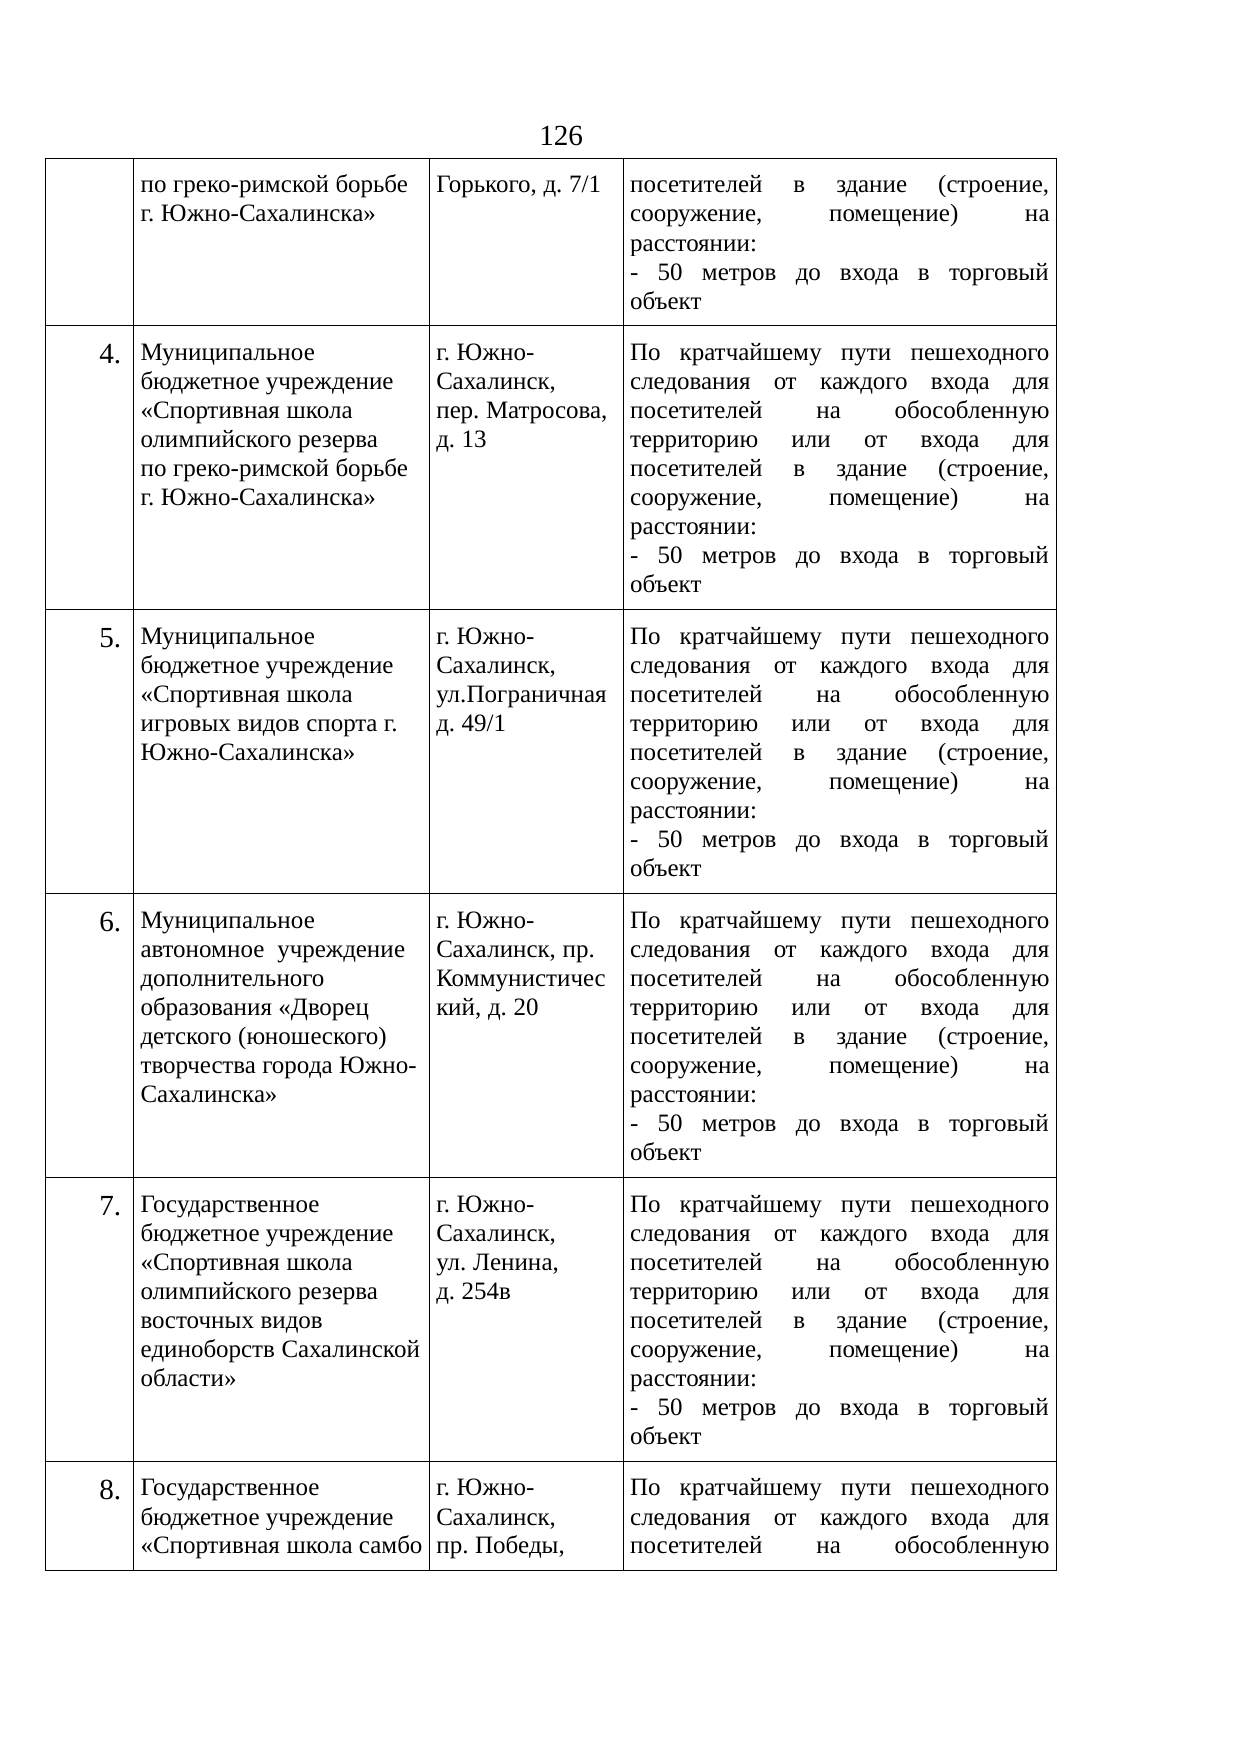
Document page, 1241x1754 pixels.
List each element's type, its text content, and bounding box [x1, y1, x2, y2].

table_cell По кратчайшему пути пешеходного следования от каждого входа для посетителей на обособленную территорию или от входа для посетителей в здание (строение, сооружение, помещение) на расстоянии: - 50 метров до входа в торговый объект [624, 1178, 1056, 1461]
table_cell Государственное бюджетное учреждение «Спортивная школа олимпийского резерва восточных видов единоборств Сахалинской области» [134, 1178, 429, 1461]
table_cell По кратчайшему пути пешеходного следования от каждого входа для посетителей на обособленную территорию или от входа для посетителей в здание (строение, сооружение, помещение) на расстоянии: - 50 метров до входа в торговый объект [624, 894, 1056, 1177]
table_cell [46, 159, 133, 325]
table_cell г. Южно-Сахалинск, пер. Матросова, д. 13 [430, 326, 623, 609]
table_cell [46, 894, 133, 1177]
table_cell По кратчайшему пути пешеходного следования от каждого входа для посетителей на обособленную территорию или от входа для посетителей в здание (строение, сооружение, помещение) на расстоянии: - 50 метров до входа в торговый объект [624, 326, 1056, 609]
table_cell Государственное бюджетное учреждение «Спортивная школа самбо [134, 1462, 429, 1570]
table_cell г. Южно-Сахалинск, ул.Пограничная д. 49/1 [430, 610, 623, 893]
table_cell г. Южно-Сахалинск, ул. Ленина, д. 254в [430, 1178, 623, 1461]
table_cell По кратчайшему пути пешеходного следования от каждого входа для посетителей на обособленную территорию или от входа для посетителей в здание (строение, сооружение, помещение) на расстоянии: - 50 метров до входа в торговый объект [624, 610, 1056, 893]
table_cell Горького, д. 7/1 [430, 159, 623, 325]
table_cell [46, 326, 133, 609]
table_cell [46, 1178, 133, 1461]
table_cell посетителей в здание (строение, сооружение, помещение) на расстоянии: - 50 метров до входа в торговый объект [624, 159, 1056, 325]
table_cell г. Южно-Сахалинск, пр. Победы, [430, 1462, 623, 1570]
table_cell [46, 610, 133, 893]
table_cell Муниципальное бюджетное учреждение «Спортивная школа олимпийского резерва по греко-римской борьбе г. Южно-Сахалинска» [134, 326, 429, 609]
table_cell г. Южно-Сахалинск, пр. Коммунистический, д. 20 [430, 894, 623, 1177]
table_cell Муниципальное автономное учреждение дополнительного образования «Дворец детского (юношеского) творчества города Южно-Сахалинска» [134, 894, 429, 1177]
table_cell Муниципальное бюджетное учреждение «Спортивная школа игровых видов спорта г. Южно-Сахалинска» [134, 610, 429, 893]
table_cell [46, 1462, 133, 1570]
table_cell по греко-римской борьбе г. Южно-Сахалинска» [134, 159, 429, 325]
table_cell По кратчайшему пути пешеходного следования от каждого входа для посетителей на обособленную [624, 1462, 1056, 1570]
